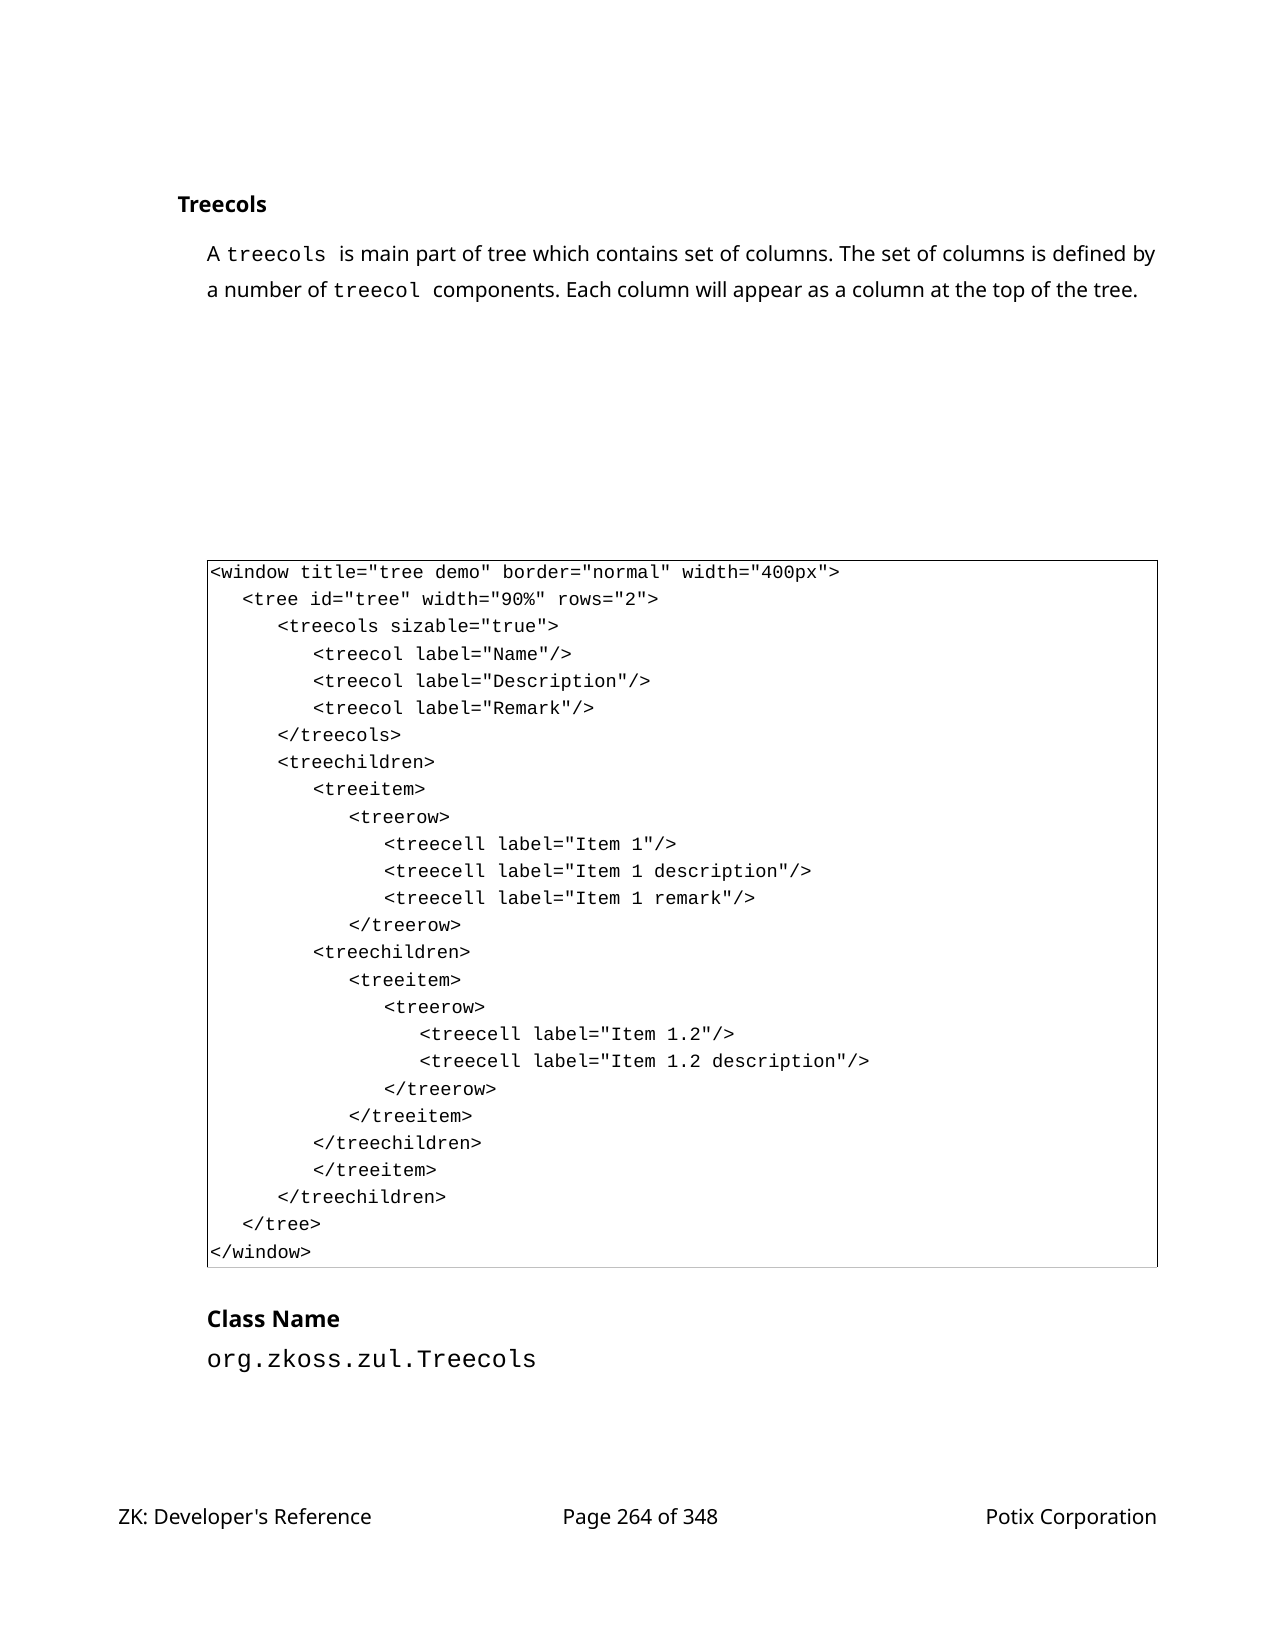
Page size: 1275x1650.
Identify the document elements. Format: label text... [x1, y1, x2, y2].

text <treecol label="Description"/> [208, 668, 1157, 693]
subtitle Treecols [177, 189, 1157, 219]
text <treecell label="Item 1.2 description"/> [208, 1049, 1157, 1073]
text <treerow> [208, 995, 1157, 1019]
text <tree id="tree" width="90%" rows="2"> [208, 587, 1157, 611]
text <treerow> [208, 804, 1157, 829]
text A treecols is main part of tree which contains set of columns. The set of columns is defined by a number of treecol components. Each column will appear as a column at the top of the tree. [207, 239, 1157, 303]
text </window> [208, 1239, 1157, 1267]
text <treechildren> [208, 940, 1157, 965]
text <treecell label="Item 1.2"/> [208, 1022, 1157, 1046]
text <treeitem> [208, 968, 1157, 992]
text <treecell label="Item 1"/> [208, 832, 1157, 856]
text </tree> [208, 1212, 1157, 1237]
subtitle Class Name [207, 1303, 1157, 1335]
text </treeitem> [208, 1103, 1157, 1128]
text <treecol label="Name"/> [208, 641, 1157, 666]
text </treerow> [208, 1076, 1157, 1101]
text </treerow> [208, 913, 1157, 937]
text </treechildren> [208, 1185, 1157, 1209]
text <treecols sizable="true"> [208, 614, 1157, 638]
text </treeitem> [208, 1158, 1157, 1182]
text <treechildren> [208, 750, 1157, 774]
text <treecell label="Item 1 description"/> [208, 859, 1157, 883]
text <treecell label="Item 1 remark"/> [208, 886, 1157, 910]
text <window title="tree demo" border="normal" width="400px"> [208, 561, 1157, 584]
text org.zkoss.zul.Treecols [207, 1347, 1157, 1375]
text </treecols> [208, 723, 1157, 747]
text <treeitem> [208, 777, 1157, 802]
text </treechildren> [208, 1131, 1157, 1155]
text <treecol label="Remark"/> [208, 696, 1157, 720]
